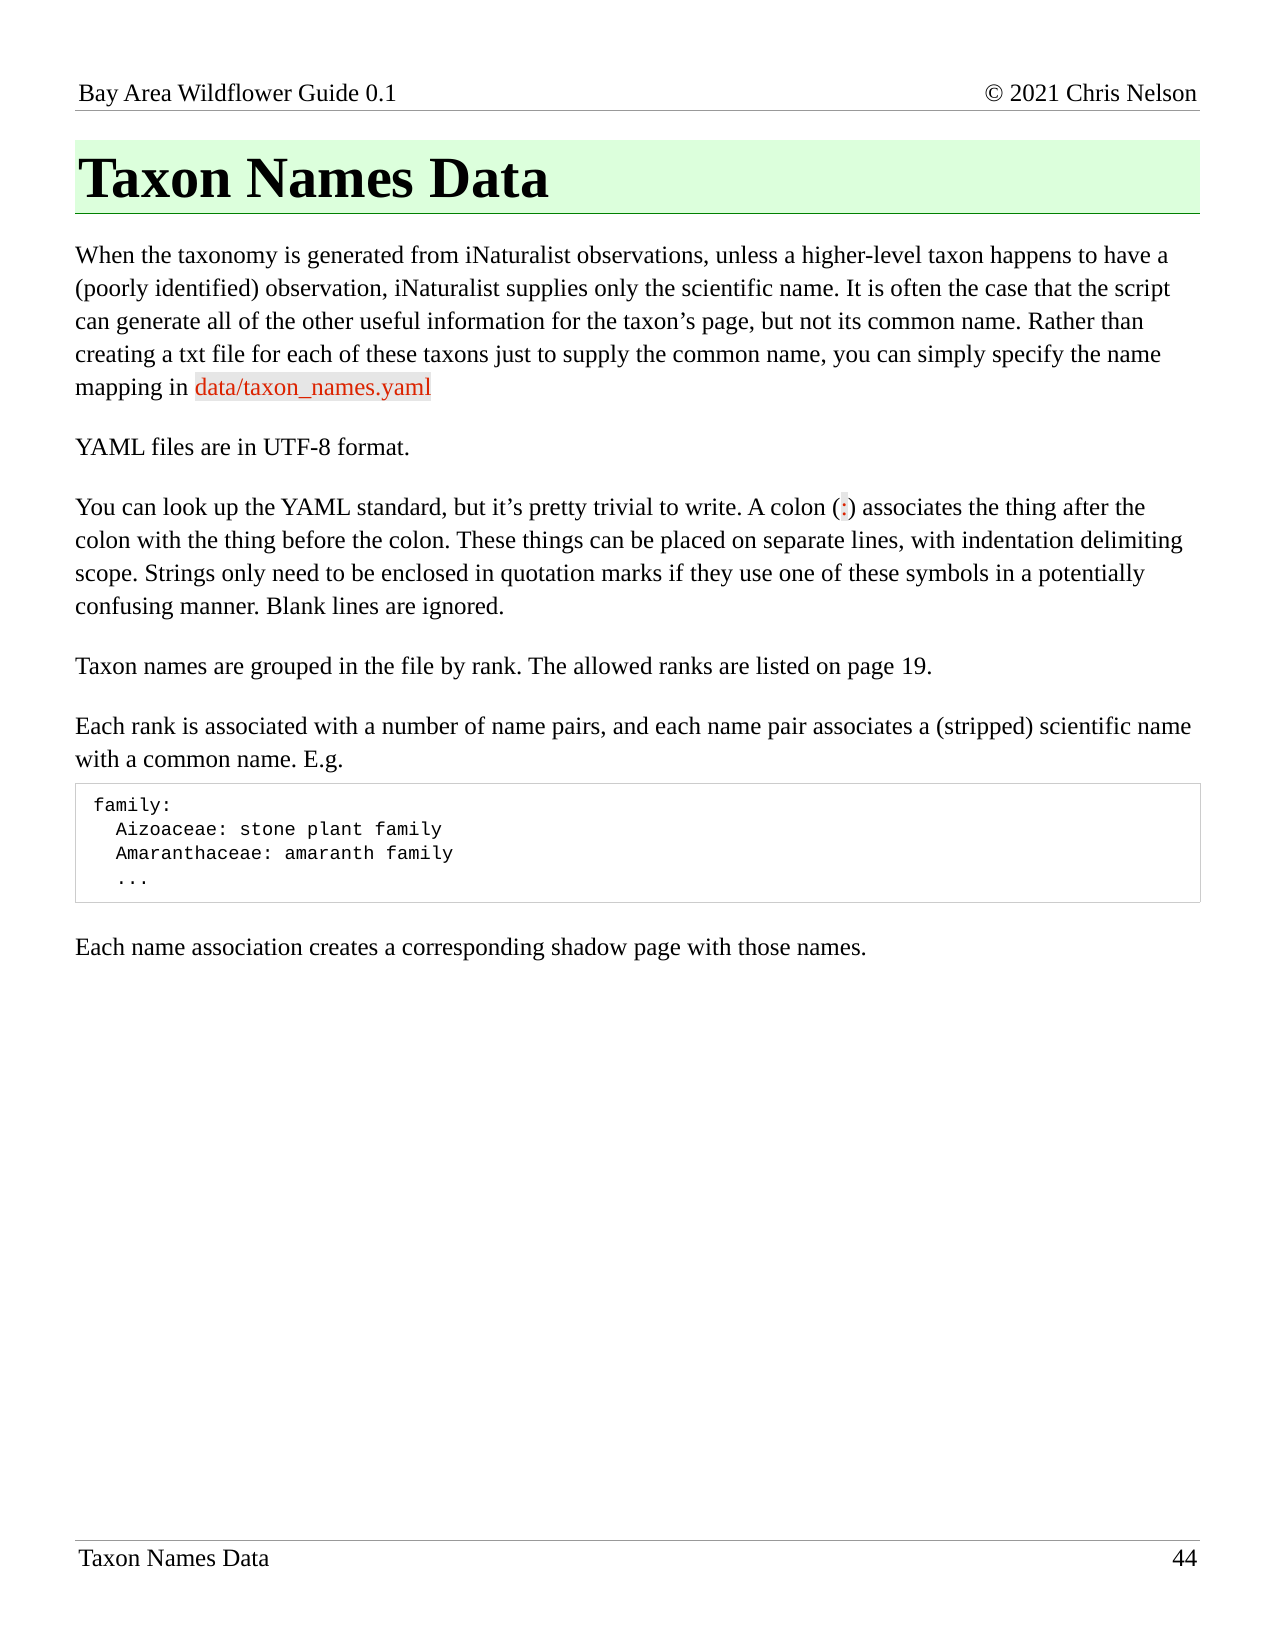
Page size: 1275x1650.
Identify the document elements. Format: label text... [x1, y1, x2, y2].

text ... [76, 856, 1200, 902]
text YAML files are in UTF-8 format. [75, 432, 1200, 461]
text family: [76, 784, 1200, 808]
text When the taxonomy is generated from iNaturalist observations, unless a higher-level taxon happens to have a (poorly identified) observation, iNaturalist supplies only the scientific name. It is often the case that the script can generate all of the other useful information for the taxon’s page, but not its common name. Rather than creating a txt file for each of these taxons just to supply the common name, you can simply specify the name mapping in data/taxon_names.yaml [75, 240, 1200, 401]
text Aizoaceae: stone plant family [76, 808, 1200, 832]
text Amaranthaceae: amaranth family [76, 832, 1200, 856]
text Each name association creates a corresponding shadow page with those names. [75, 932, 1200, 961]
text Each rank is associated with a number of name pairs, and each name pair associates a (stripped) scientific name with a common name. E.g. [75, 711, 1200, 773]
subtitle Taxon Names Data [75, 140, 1200, 213]
text You can look up the YAML standard, but it’s pretty trivial to write. A colon (:) associates the thing after the colon with the thing before the colon. These things can be placed on separate lines, with indentation delimiting scope. Strings only need to be enclosed in quotation marks if they use one of these symbols in a potentially confusing manner. Blank lines are ignored. [75, 492, 1200, 620]
text Taxon names are grouped in the file by rank. The allowed ranks are listed on page 19. [75, 651, 1200, 680]
